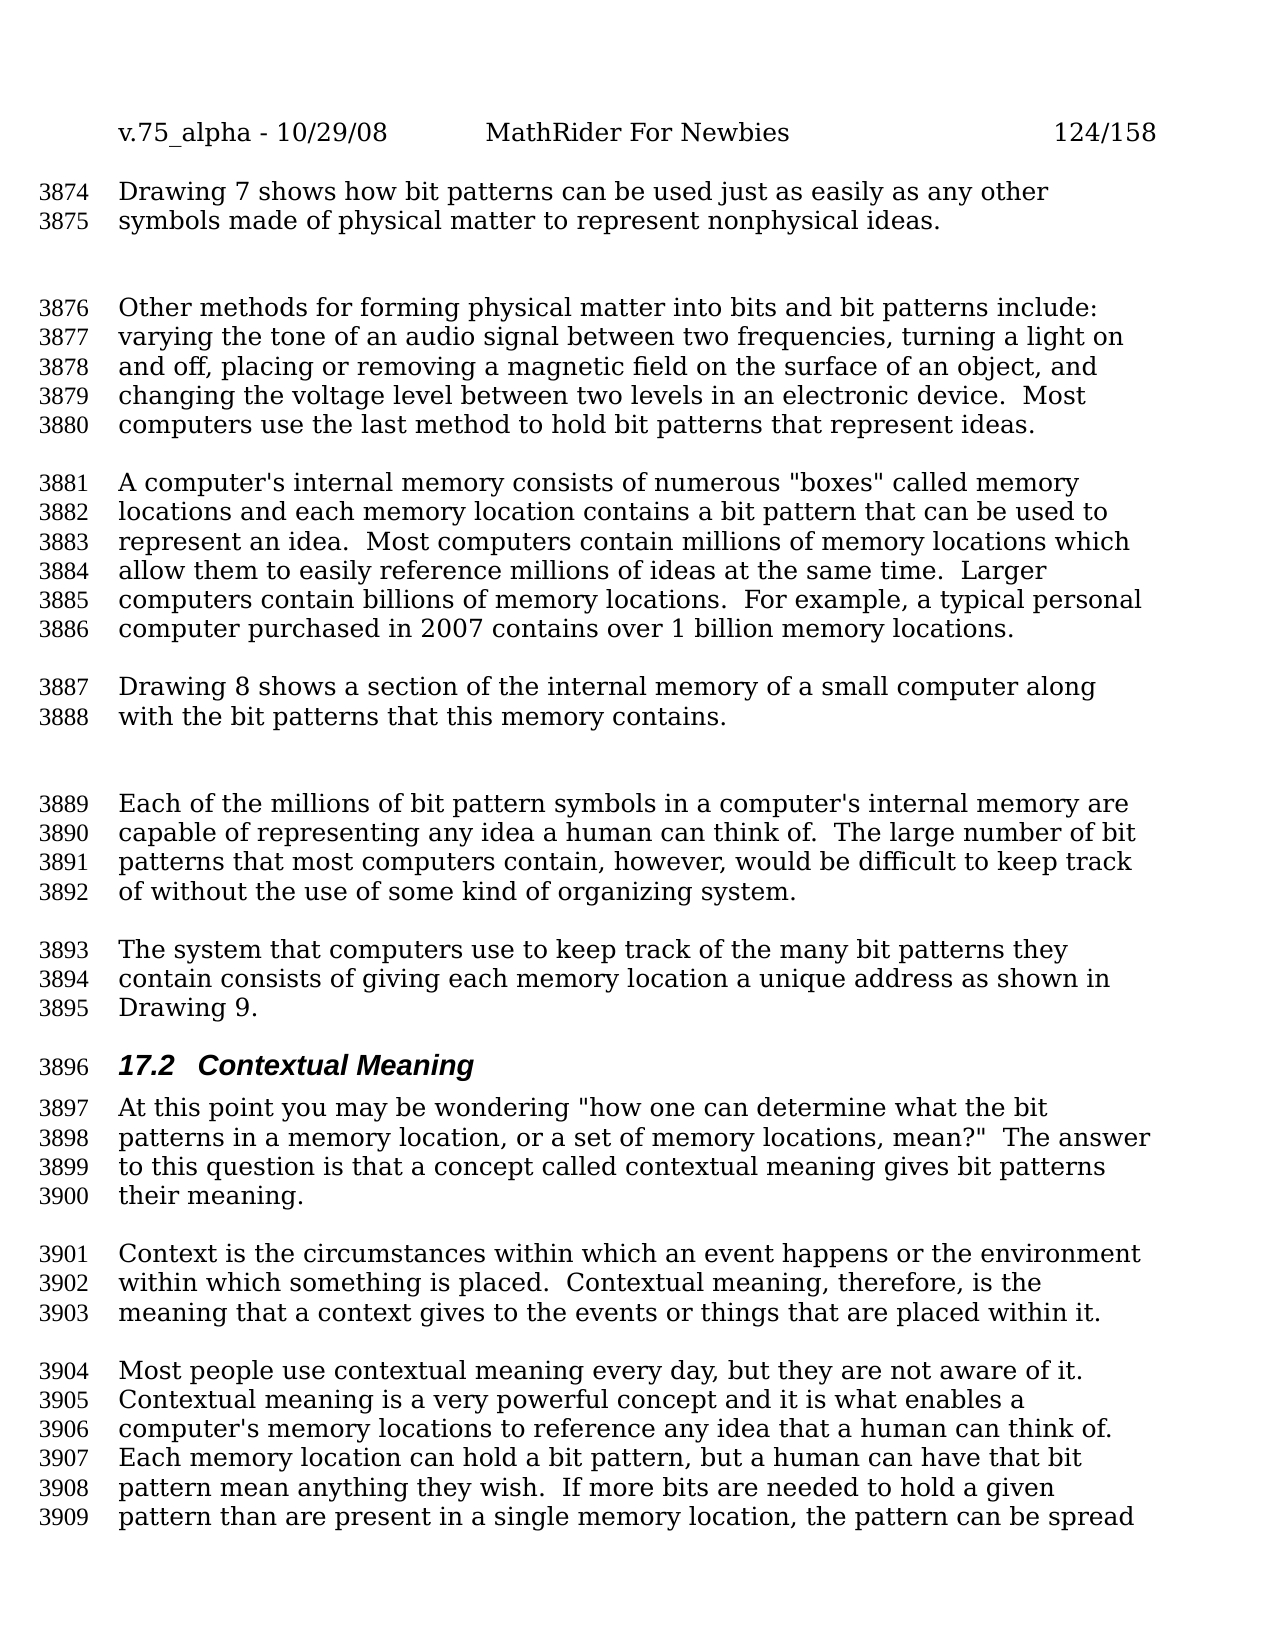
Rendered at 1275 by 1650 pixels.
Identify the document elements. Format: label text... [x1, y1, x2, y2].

text Context is the circumstances within which an event happens or the environment within which something is placed. Contextual meaning, therefore, is the meaning that a context gives to the events or things that are placed within it. [118, 1239, 1157, 1327]
text Other methods for forming physical matter into bits and bit patterns include: varying the tone of an audio signal between two frequencies, turning a light on and off, placing or removing a magnetic field on the surface of an object, and changing the voltage level between two levels in an electronic device. Most computers use the last method to hold bit patterns that represent ideas. [118, 293, 1157, 439]
text Drawing 8 shows a section of the internal memory of a small computer along with the bit patterns that this memory contains. [118, 673, 1157, 731]
text Drawing 7 shows how bit patterns can be used just as easily as any other symbols made of physical matter to represent nonphysical ideas. [118, 177, 1157, 235]
text Each of the millions of bit pattern symbols in a computer's internal memory are capable of representing any idea a human can think of. The large number of bit patterns that most computers contain, however, would be difficult to keep track of without the use of some kind of organizing system. [118, 789, 1157, 906]
text Most people use contextual meaning every day, but they are not aware of it. Contextual meaning is a very powerful concept and it is what enables a computer's memory locations to reference any idea that a human can think of. Each memory location can hold a bit pattern, but a human can have that bit pattern mean anything they wish. If more bits are needed to hold a given pattern than are present in a single memory location, the pattern can be spread [118, 1356, 1157, 1531]
subtitle Contextual Meaning [118, 1048, 1157, 1081]
text At this point you may be wondering "how one can determine what the bit patterns in a memory location, or a set of memory locations, mean?" The answer to this question is that a concept called contextual meaning gives bit patterns their meaning. [118, 1094, 1157, 1210]
text The system that computers use to keep track of the many bit patterns they contain consists of giving each memory location a unique address as shown in Drawing 9. [118, 935, 1157, 1023]
text A computer's internal memory consists of numerous "boxes" called memory locations and each memory location contains a bit pattern that can be used to represent an idea. Most computers contain millions of memory locations which allow them to easily reference millions of ideas at the same time. Larger computers contain billions of memory locations. For example, a typical personal computer purchased in 2007 contains over 1 billion memory locations. [118, 468, 1157, 643]
